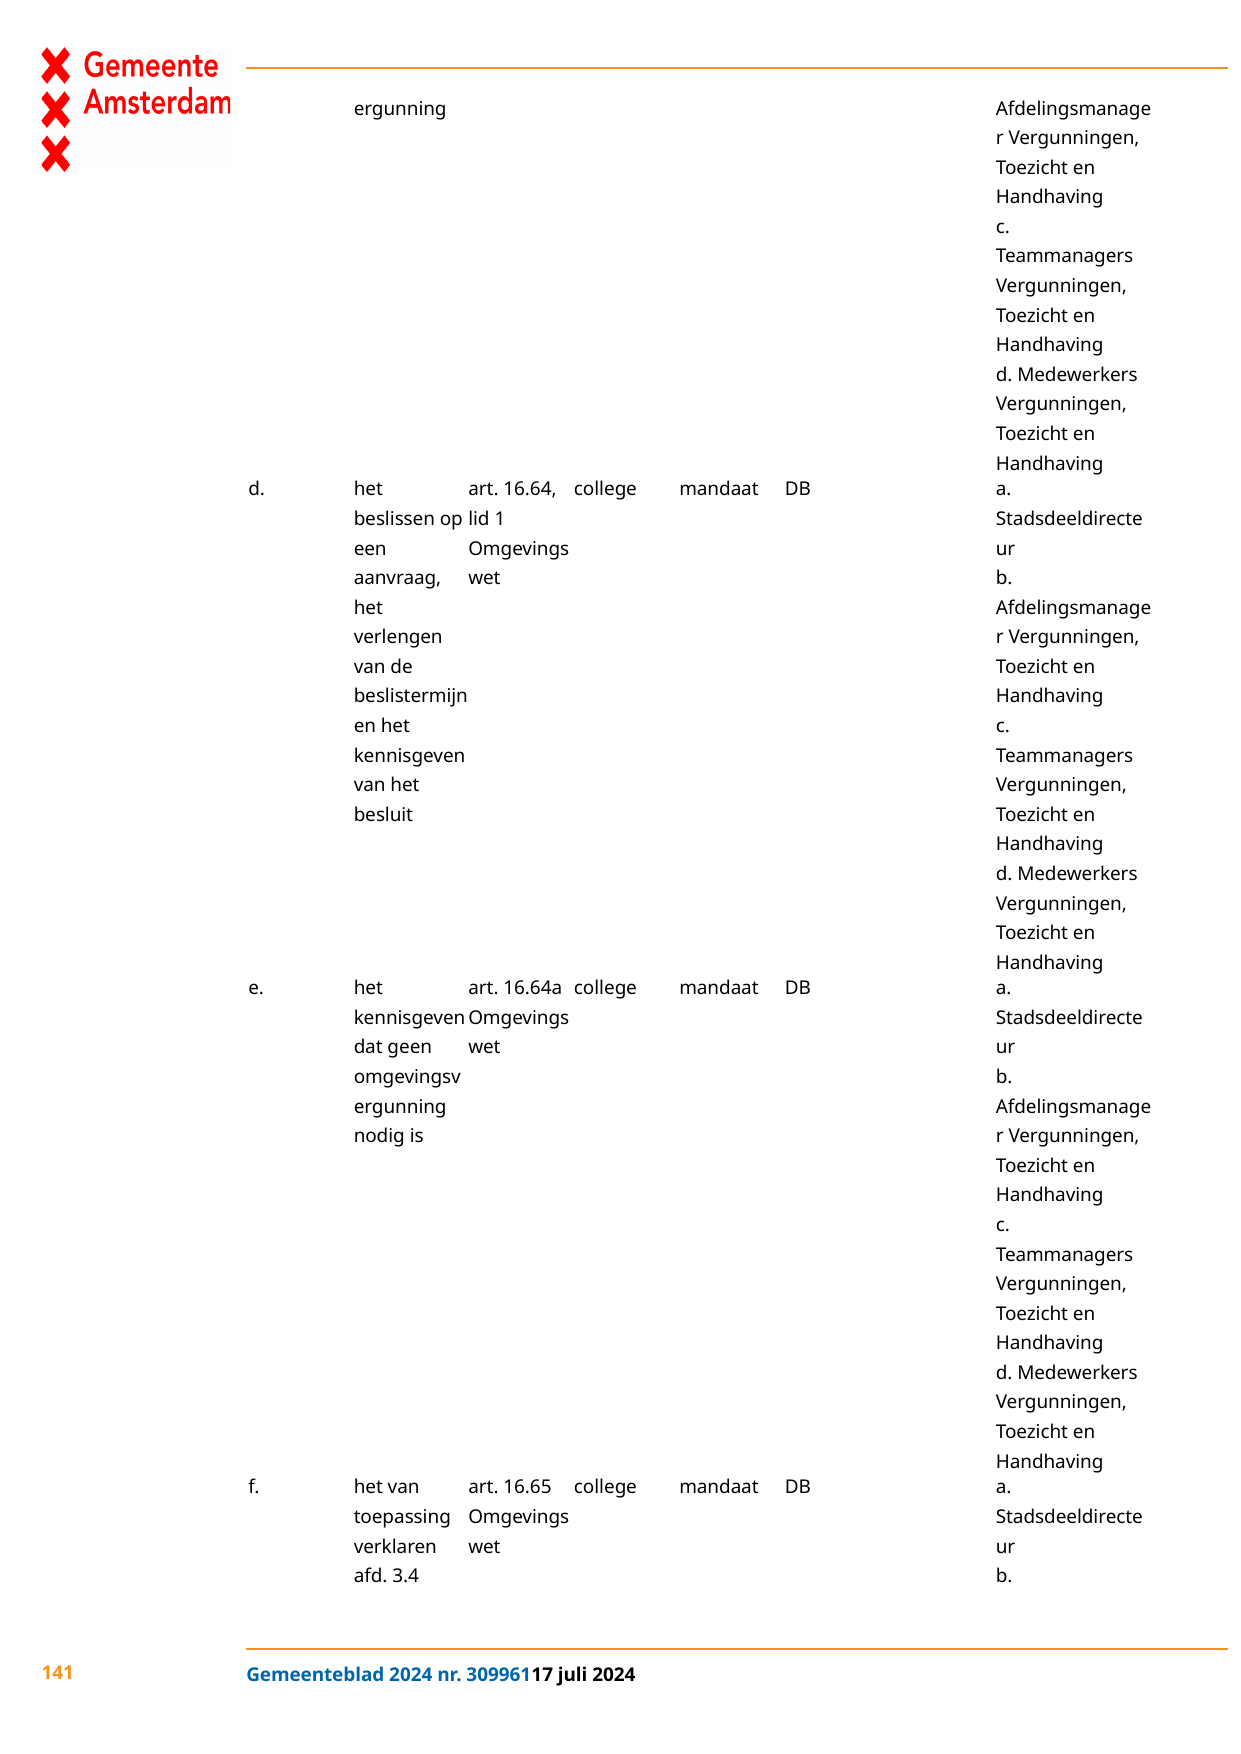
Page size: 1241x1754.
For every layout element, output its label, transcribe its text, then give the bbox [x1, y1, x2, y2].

table_cell DB [785, 975, 890, 1474]
table_cell het beslissen op een aanvraag, het verlengen van de beslistermijn en het kennisgeven van het besluit [354, 476, 468, 974]
table_cell college [574, 1474, 679, 1588]
table_cell mandaat [679, 1474, 784, 1588]
table_cell ergunning [354, 95, 468, 476]
table_cell [679, 95, 784, 476]
table_cell [890, 95, 996, 476]
table_cell f. [248, 1474, 353, 1588]
table_cell [248, 95, 353, 476]
table_cell e. [248, 975, 353, 1474]
table_cell a. Stadsdeeldirecteur b. Afdelingsmanager Vergunningen, Toezicht en Handhaving c. Teammanagers Vergunningen, Toezicht en Handhaving d. Medewerkers Vergunningen, Toezicht en Handhaving [996, 975, 1152, 1474]
table_cell mandaat [679, 476, 784, 974]
table_cell mandaat [679, 975, 784, 1474]
table_cell art. 16.64a Omgevingswet [468, 975, 574, 1474]
table_cell college [574, 476, 679, 974]
table_cell DB [785, 476, 890, 974]
table_cell a. Stadsdeeldirecteur b. [996, 1474, 1152, 1588]
table_cell het kennisgeven dat geen omgevingsvergunning nodig is [354, 975, 468, 1474]
table_cell art. 16.64, lid 1 Omgevingswet [468, 476, 574, 974]
table_cell [785, 95, 890, 476]
table_cell college [574, 975, 679, 1474]
table_cell [890, 1474, 996, 1588]
table_cell [468, 95, 574, 476]
table_cell [574, 95, 679, 476]
table_cell art. 16.65 Omgevingswet [468, 1474, 574, 1588]
table_cell a. Stadsdeeldirecteur b. Afdelingsmanager Vergunningen, Toezicht en Handhaving c. Teammanagers Vergunningen, Toezicht en Handhaving d. Medewerkers Vergunningen, Toezicht en Handhaving [996, 476, 1152, 974]
table_cell het van toepassing verklaren afd. 3.4 [354, 1474, 468, 1588]
table_cell DB [785, 1474, 890, 1588]
table_cell [890, 975, 996, 1474]
table_cell [890, 476, 996, 974]
table_cell Afdelingsmanager Vergunningen, Toezicht en Handhaving c. Teammanagers Vergunningen, Toezicht en Handhaving d. Medewerkers Vergunningen, Toezicht en Handhaving [996, 95, 1152, 476]
table_cell d. [248, 476, 353, 974]
picture [41, 47, 231, 172]
